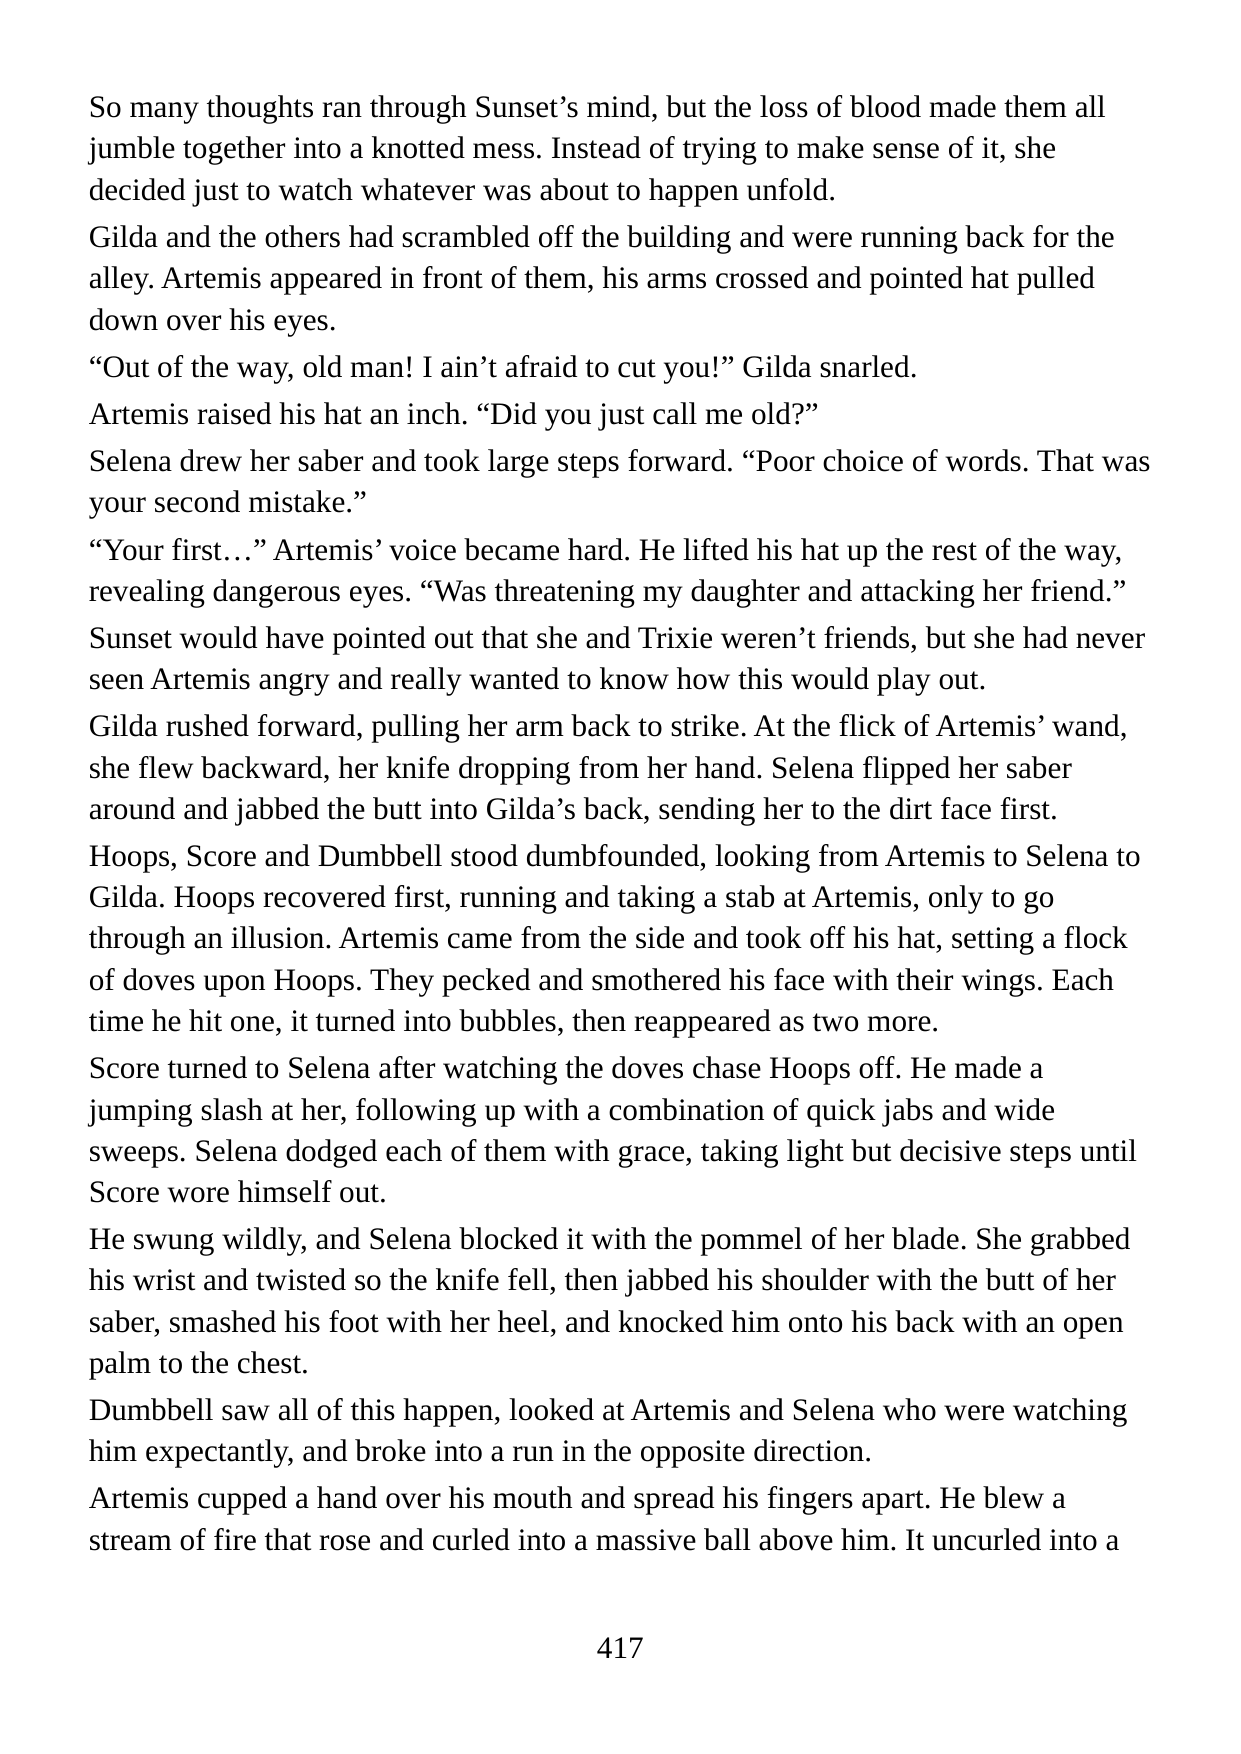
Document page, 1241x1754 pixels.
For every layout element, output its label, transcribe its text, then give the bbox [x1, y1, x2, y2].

text Selena drew her saber and took large steps forward. “Poor choice of words. That was your second mistake.” [88, 442, 1152, 519]
text Score turned to Selena after watching the doves chase Hoops off. He made a jumping slash at her, following up with a combination of quick jabs and wide sweeps. Selena dodged each of them with grace, taking light but decisive steps until Score wore himself out. [88, 1049, 1152, 1209]
text Dumbbell saw all of this happen, looked at Artemis and Selena who were watching him expectantly, and broke into a run in the opposite direction. [88, 1391, 1152, 1468]
text Artemis raised his hat an inch. “Did you just call me old?” [88, 395, 1152, 431]
text Gilda rushed forward, pulling her arm back to strike. At the flick of Artemis’ wand, she flew backward, her knife dropping from her hand. Selena flipped her saber around and jabbed the butt into Gilda’s back, sending her to the dirt face first. [88, 708, 1152, 826]
text Gilda and the others had scrambled off the building and were running back for the alley. Artemis appeared in front of them, his arms crossed and pointed hat pulled down over his eyes. [88, 218, 1152, 337]
text “Out of the way, old man! I ain’t afraid to cut you!” Gilda snarled. [88, 348, 1152, 384]
text So many thoughts ran through Sunset’s mind, but the loss of blood made them all jumble together into a knotted mess. Instead of trying to make sense of it, she decided just to watch whatever was about to happen unfold. [88, 88, 1152, 207]
text Artemis cupped a hand over his mouth and spread his fingers apart. He blew a stream of fire that rose and curled into a massive ball above him. It uncurled into a [88, 1480, 1152, 1557]
text “Your first…” Artemis’ voice became hard. He lifted his hat up the rest of the way, revealing dangerous eyes. “Was threatening my daughter and attacking her friend.” [88, 531, 1152, 608]
text Hoops, Score and Dumbbell stood dumbfounded, looking from Artemis to Selena to Gilda. Hoops recovered first, running and taking a stab at Artemis, only to go through an illusion. Artemis came from the side and took off his hat, setting a flock of doves upon Hoops. They pecked and smothered his face with their wings. Each time he hit one, it turned into bubbles, then reappeared as two more. [88, 837, 1152, 1038]
text Sunset would have pointed out that she and Trixie weren’t friends, but she had never seen Artemis angry and really wanted to know how this would play out. [88, 619, 1152, 696]
text He swung wildly, and Selena blocked it with the pommel of her blade. She grabbed his wrist and twisted so the knife fell, then jabbed his shoulder with the butt of her saber, smashed his foot with her heel, and knocked him onto his back with an open palm to the chest. [88, 1220, 1152, 1380]
